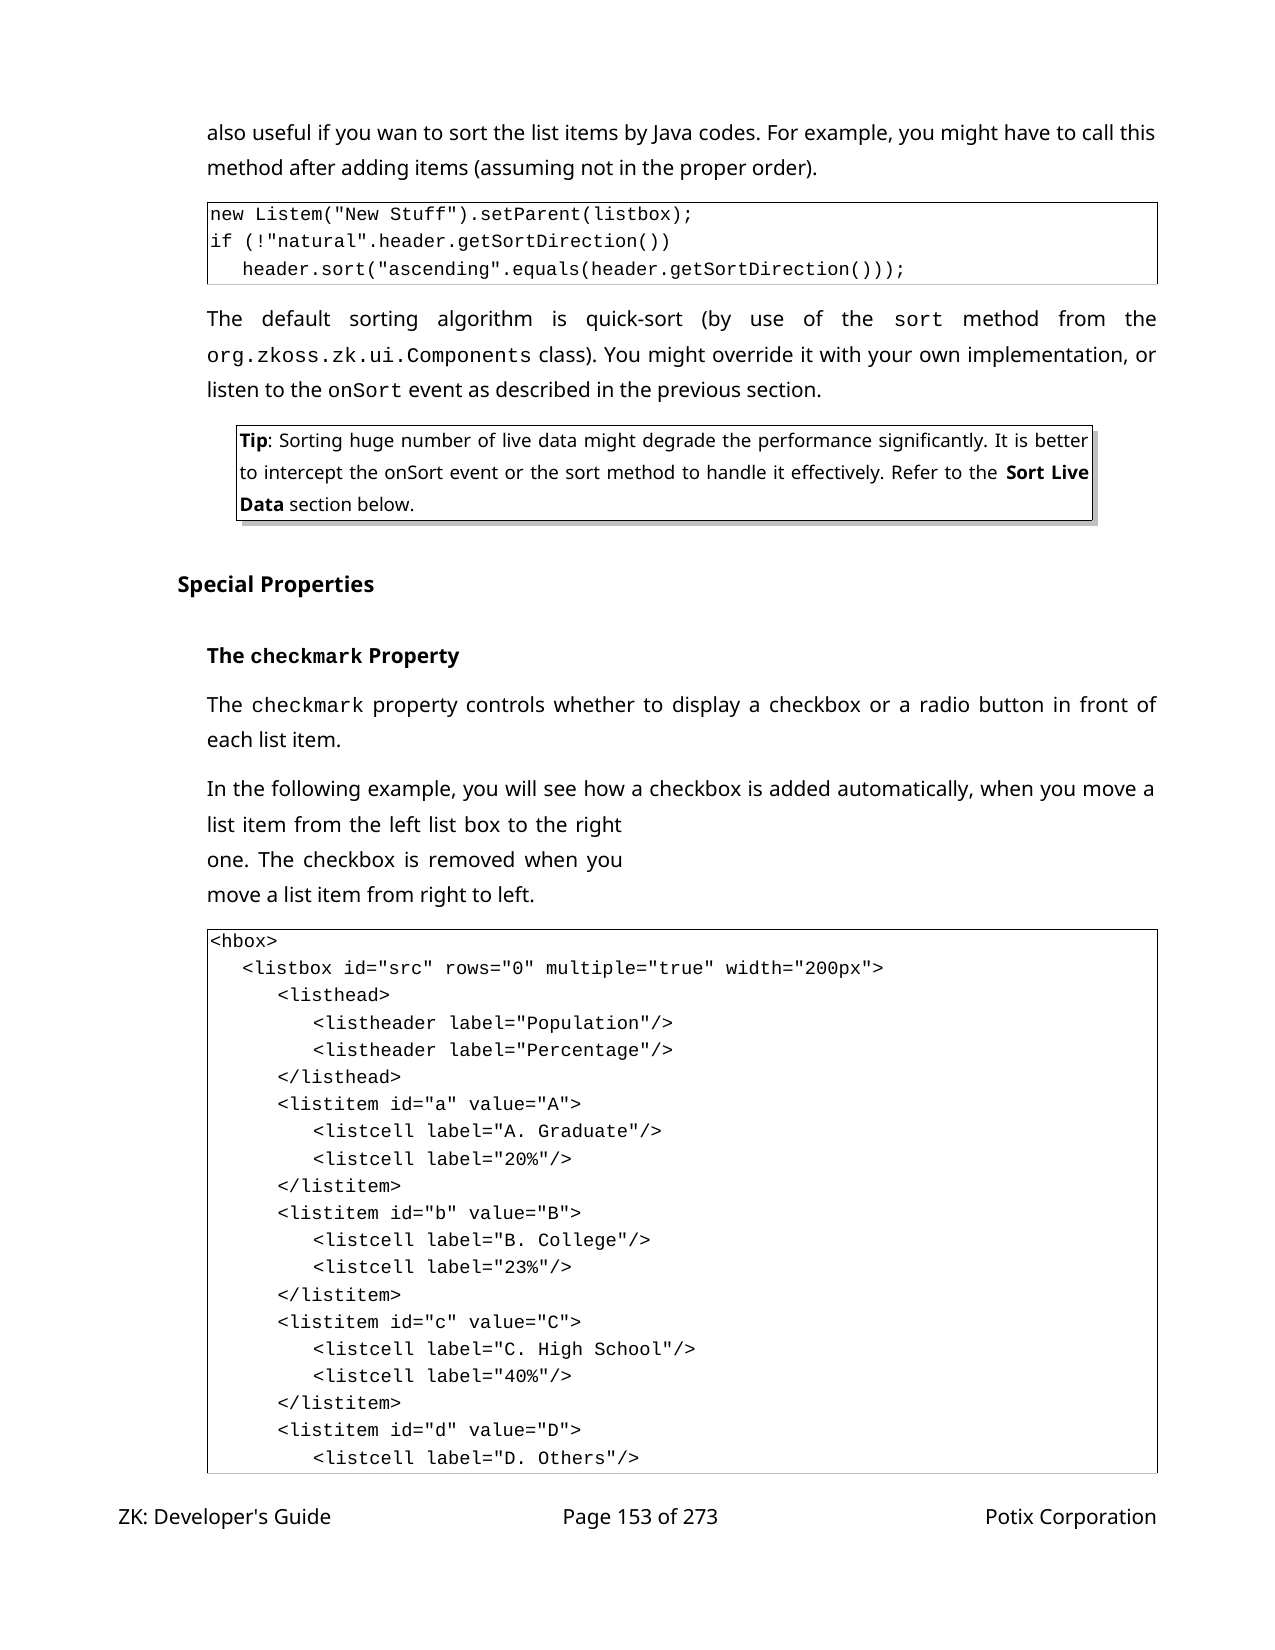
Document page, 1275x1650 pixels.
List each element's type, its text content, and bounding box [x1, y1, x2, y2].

text </listitem> [208, 1174, 1157, 1198]
text <listitem id="c" value="C"> [208, 1309, 1157, 1334]
text Tip: Sorting huge number of live data might degrade the performance significantly. It is better to intercept the onSort event or the sort method to handle it effectively. Refer to the Sort Live Data section below. [237, 426, 1092, 520]
text <listcell label="D. Others"/> [208, 1446, 1157, 1473]
text header.sort("ascending".equals(header.getSortDirection())); [208, 257, 1157, 284]
text <listcell label="40%"/> [208, 1364, 1157, 1388]
text <listcell label="B. College"/> [208, 1228, 1157, 1252]
text <listitem id="b" value="B"> [208, 1201, 1157, 1225]
text <listheader label="Population"/> [208, 1011, 1157, 1035]
text </listitem> [208, 1282, 1157, 1307]
text <listheader label="Percentage"/> [208, 1038, 1157, 1062]
text also useful if you wan to sort the list items by Java codes. For example, you might have to call this method after adding items (assuming not in the proper order). [207, 118, 1157, 182]
text <listitem id="d" value="D"> [208, 1418, 1157, 1443]
text The checkmark property controls whether to display a checkbox or a radio button in front of each list item. [207, 690, 1157, 754]
text <listcell label="20%"/> [208, 1146, 1157, 1171]
text In the following example, you will see how a checkbox is added automatically, when you move a list item from the left list box to the right one. The checkbox is removed when you move a list item from right to left. [207, 774, 1157, 908]
text <listcell label="A. Graduate"/> [208, 1119, 1157, 1143]
text <listitem id="a" value="A"> [208, 1092, 1157, 1116]
text if (!"natural".header.getSortDirection()) [208, 229, 1157, 254]
text <listhead> [208, 983, 1157, 1008]
text <hbox> [208, 930, 1157, 953]
text The default sorting algorithm is quick-sort (by use of the sort method from the org.zkoss.zk.ui.Components class). You might override it with your own implementation, or listen to the onSort event as described in the previous section. [207, 304, 1157, 404]
text new Listem("New Stuff").setParent(listbox); [208, 203, 1157, 226]
text </listitem> [208, 1391, 1157, 1415]
text <listcell label="23%"/> [208, 1255, 1157, 1279]
text <listbox id="src" rows="0" multiple="true" width="200px"> [208, 956, 1157, 980]
subtitle The checkmark Property [207, 641, 1157, 669]
text </listhead> [208, 1065, 1157, 1089]
text <listcell label="C. High School"/> [208, 1337, 1157, 1361]
subtitle Special Properties [177, 568, 1157, 598]
